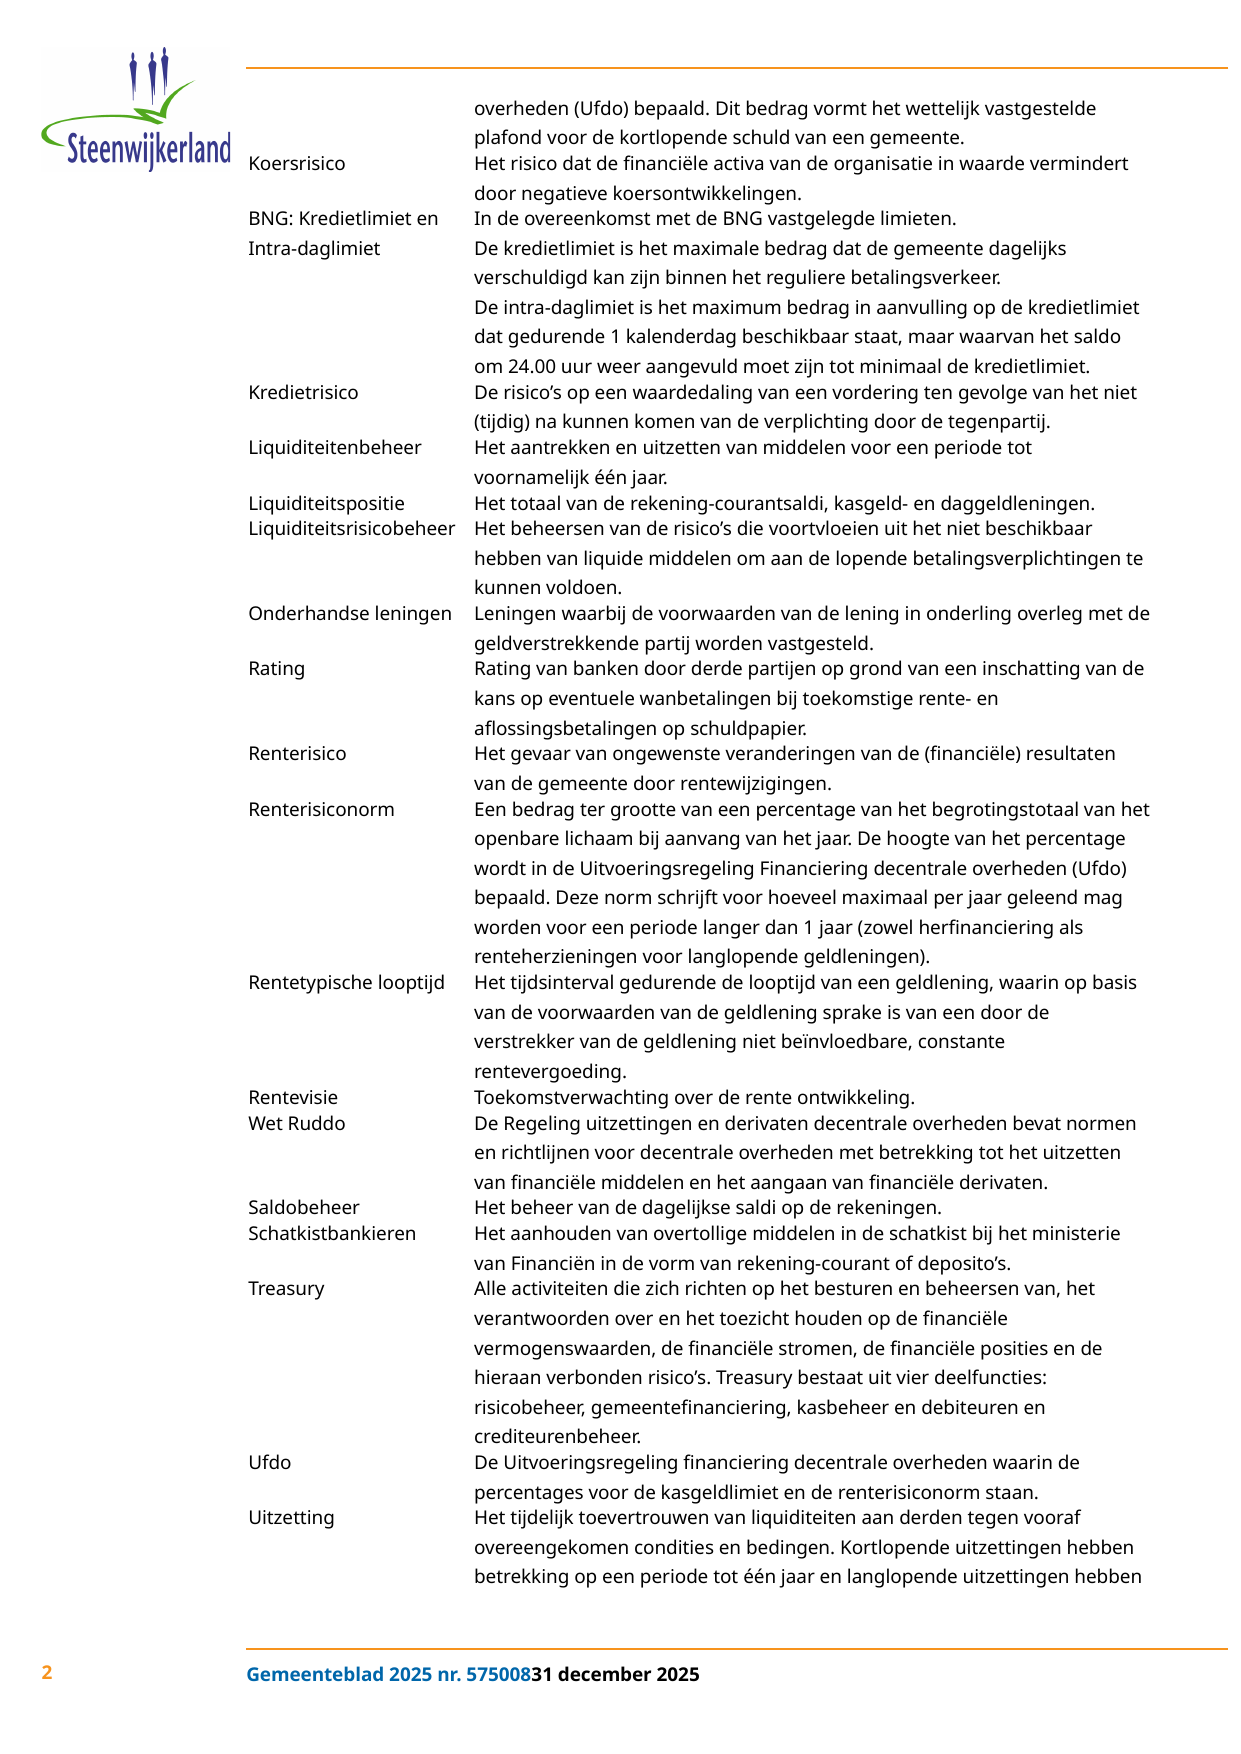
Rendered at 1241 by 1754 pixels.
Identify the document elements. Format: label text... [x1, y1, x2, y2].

table_cell Het risico dat de financiële activa van de organisatie in waarde vermindert door negatieve koersontwikkelingen. [474, 150, 1152, 205]
table_cell Een bedrag ter grootte van een percentage van het begrotingstotaal van het openbare lichaam bij aanvang van het jaar. De hoogte van het percentage wordt in de Uitvoeringsregeling Financiering decentrale overheden (Ufdo) bepaald. Deze norm schrijft voor hoeveel maximaal per jaar geleend mag worden voor een periode langer dan 1 jaar (zowel herfinanciering als renteherzieningen voor langlopende geldleningen). [474, 796, 1152, 969]
table_cell Liquiditeitspositie [248, 490, 474, 515]
table_cell De risico’s op een waardedaling van een vordering ten gevolge van het niet (tijdig) na kunnen komen van de verplichting door de tegenpartij. [474, 379, 1152, 434]
table_cell Rating [248, 656, 474, 741]
table_cell Het tijdsinterval gedurende de looptijd van een geldlening, waarin op basis van de voorwaarden van de geldlening sprake is van een door de verstrekker van de geldlening niet beïnvloedbare, constante rentevergoeding. [474, 970, 1152, 1084]
table_cell Rentevisie [248, 1084, 474, 1110]
table_cell Kredietrisico [248, 379, 474, 434]
table_cell Alle activiteiten die zich richten op het besturen en beheersen van, het verantwoorden over en het toezicht houden op de financiële vermogenswaarden, de financiële stromen, de financiële posities en de hieraan verbonden risico’s. Treasury bestaat uit vier deelfuncties: risicobeheer, gemeentefinanciering, kasbeheer en debiteuren en crediteurenbeheer. [474, 1276, 1152, 1449]
table_cell Renterisico [248, 741, 474, 796]
table_cell Saldobeheer [248, 1195, 474, 1220]
table_cell Treasury [248, 1276, 474, 1449]
table_cell Het gevaar van ongewenste veranderingen van de (financiële) resultaten van de gemeente door rentewijzigingen. [474, 741, 1152, 796]
table_cell [248, 95, 474, 150]
table_cell De Uitvoeringsregeling financiering decentrale overheden waarin de percentages voor de kasgeldlimiet en de renterisiconorm staan. [474, 1449, 1152, 1504]
table_cell Schatkistbankieren [248, 1220, 474, 1276]
table_cell Leningen waarbij de voorwaarden van de lening in onderling overleg met de geldverstrekkende partij worden vastgesteld. [474, 600, 1152, 656]
table_cell BNG: Kredietlimiet en Intra-daglimiet [248, 205, 474, 379]
table_cell Rentetypische looptijd [248, 970, 474, 1084]
table_cell Liquiditeitsrisicobeheer [248, 515, 474, 600]
table_cell Rating van banken door derde partijen op grond van een inschatting van de kans op eventuele wanbetalingen bij toekomstige rente- en aflossingsbetalingen op schuldpapier. [474, 656, 1152, 741]
table_cell Ufdo [248, 1449, 474, 1504]
picture [41, 47, 231, 172]
table_cell Het tijdelijk toevertrouwen van liquiditeiten aan derden tegen vooraf overeengekomen condities en bedingen. Kortlopende uitzettingen hebben betrekking op een periode tot één jaar en langlopende uitzettingen hebben [474, 1505, 1152, 1589]
table_cell overheden (Ufdo) bepaald. Dit bedrag vormt het wettelijk vastgestelde plafond voor de kortlopende schuld van een gemeente. [474, 95, 1152, 150]
table_cell Toekomstverwachting over de rente ontwikkeling. [474, 1084, 1152, 1110]
table_cell Wet Ruddo [248, 1110, 474, 1194]
table_cell Het aantrekken en uitzetten van middelen voor een periode tot voornamelijk één jaar. [474, 434, 1152, 490]
table_cell Het aanhouden van overtollige middelen in de schatkist bij het ministerie van Financiën in de vorm van rekening-courant of deposito’s. [474, 1220, 1152, 1276]
table_cell Het beheersen van de risico’s die voortvloeien uit het niet beschikbaar hebben van liquide middelen om aan de lopende betalingsverplichtingen te kunnen voldoen. [474, 515, 1152, 600]
table_cell De Regeling uitzettingen en derivaten decentrale overheden bevat normen en richtlijnen voor decentrale overheden met betrekking tot het uitzetten van financiële middelen en het aangaan van financiële derivaten. [474, 1110, 1152, 1194]
table_cell Het totaal van de rekening-courantsaldi, kasgeld- en daggeldleningen. [474, 490, 1152, 515]
table_cell Koersrisico [248, 150, 474, 205]
table_cell In de overeenkomst met de BNG vastgelegde limieten. De kredietlimiet is het maximale bedrag dat de gemeente dagelijks verschuldigd kan zijn binnen het reguliere betalingsverkeer. De intra-daglimiet is het maximum bedrag in aanvulling op de kredietlimiet dat gedurende 1 kalenderdag beschikbaar staat, maar waarvan het saldo om 24.00 uur weer aangevuld moet zijn tot minimaal de kredietlimiet. [474, 205, 1152, 379]
table_cell Renterisiconorm [248, 796, 474, 969]
table_cell Uitzetting [248, 1505, 474, 1589]
table_cell Liquiditeitenbeheer [248, 434, 474, 490]
table_cell Onderhandse leningen [248, 600, 474, 656]
table_cell Het beheer van de dagelijkse saldi op de rekeningen. [474, 1195, 1152, 1220]
